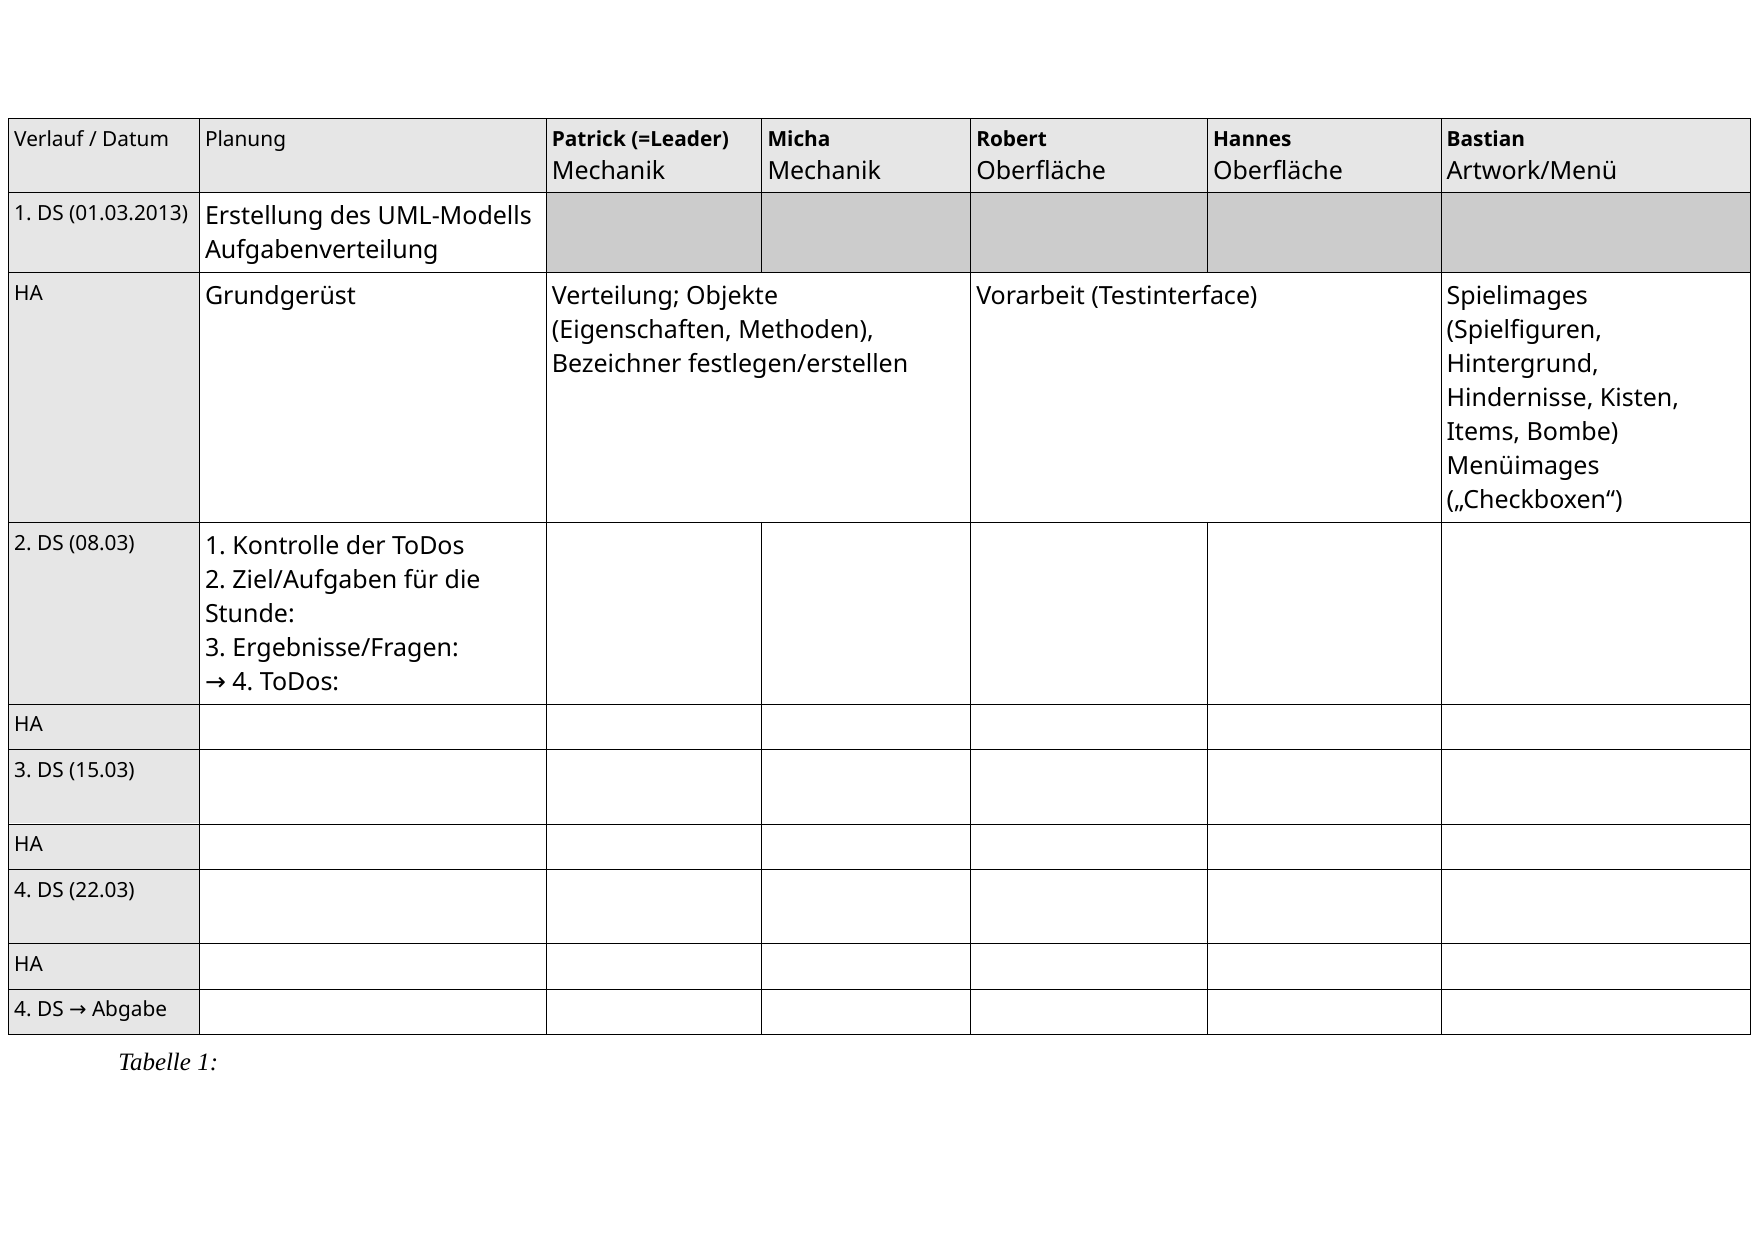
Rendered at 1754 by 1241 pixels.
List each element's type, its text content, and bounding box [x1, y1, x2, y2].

table_cell [547, 523, 761, 704]
table_header Robert Oberfläche [971, 119, 1207, 192]
table_cell Vorarbeit (Testinterface) [971, 273, 1441, 522]
table_cell [762, 193, 970, 272]
table_cell [200, 750, 546, 823]
table_cell [971, 523, 1207, 704]
table_cell [1442, 193, 1750, 272]
table_cell [762, 523, 970, 704]
table_cell [200, 870, 546, 943]
table_header Micha Mechanik [762, 119, 970, 192]
table_cell [547, 944, 761, 989]
table_header Bastian Artwork/Menü [1442, 119, 1750, 192]
table_cell [547, 825, 761, 869]
table_cell HA [9, 705, 199, 749]
table_cell [971, 990, 1207, 1034]
table_cell [547, 193, 761, 272]
table_cell [200, 825, 546, 869]
table_cell [1208, 870, 1441, 943]
table_header Hannes Oberfläche [1208, 119, 1441, 192]
table_cell Verteilung; Objekte (Eigenschaften, Methoden), Bezeichner festlegen/erstellen [547, 273, 970, 522]
table_cell HA [9, 944, 199, 989]
table_cell HA [9, 825, 199, 869]
table_cell [1442, 990, 1750, 1034]
table_cell [1442, 870, 1750, 943]
table_cell [762, 750, 970, 823]
table_cell [547, 870, 761, 943]
table_header Planung [200, 119, 546, 192]
table_cell [762, 825, 970, 869]
table_cell [971, 705, 1207, 749]
table_cell 2. DS (08.03) [9, 523, 199, 704]
table_cell [1442, 750, 1750, 823]
table_cell [1208, 523, 1441, 704]
table_cell [200, 990, 546, 1034]
table_cell [762, 870, 970, 943]
table_cell [971, 870, 1207, 943]
table_cell [971, 825, 1207, 869]
text Tabelle 1: [118, 1047, 1636, 1076]
table_cell 4. DS (22.03) [9, 870, 199, 943]
table_cell [762, 705, 970, 749]
table_cell [1442, 523, 1750, 704]
table_header Patrick (=Leader) Mechanik [547, 119, 761, 192]
table_cell [1208, 750, 1441, 823]
table_cell Spielimages (Spielfiguren, Hintergrund, Hindernisse, Kisten, Items, Bombe) Menüimages („Checkboxen“) [1442, 273, 1750, 522]
table_cell [971, 750, 1207, 823]
table_cell [1208, 944, 1441, 989]
table_cell [1208, 705, 1441, 749]
table_cell [547, 705, 761, 749]
table_cell 3. DS (15.03) [9, 750, 199, 823]
table_cell 1. Kontrolle der ToDos 2. Ziel/Aufgaben für die Stunde: 3. Ergebnisse/Fragen: → 4. ToDos: [200, 523, 546, 704]
table_cell [1442, 944, 1750, 989]
table_cell [1208, 193, 1441, 272]
table_cell [971, 944, 1207, 989]
table_cell [762, 944, 970, 989]
table_cell Erstellung des UML-Modells Aufgabenverteilung [200, 193, 546, 272]
table_cell [1442, 705, 1750, 749]
table_cell [762, 990, 970, 1034]
table_cell [547, 750, 761, 823]
table_cell [200, 705, 546, 749]
table_header Verlauf / Datum [9, 119, 199, 192]
table_cell [200, 944, 546, 989]
table_cell [1442, 825, 1750, 869]
table_cell 1. DS (01.03.2013) [9, 193, 199, 272]
table_cell Grundgerüst [200, 273, 546, 522]
table_cell [547, 990, 761, 1034]
table_cell [971, 193, 1207, 272]
table_cell HA [9, 273, 199, 522]
table_cell [1208, 825, 1441, 869]
table_cell [1208, 990, 1441, 1034]
table_cell 4. DS → Abgabe [9, 990, 199, 1034]
